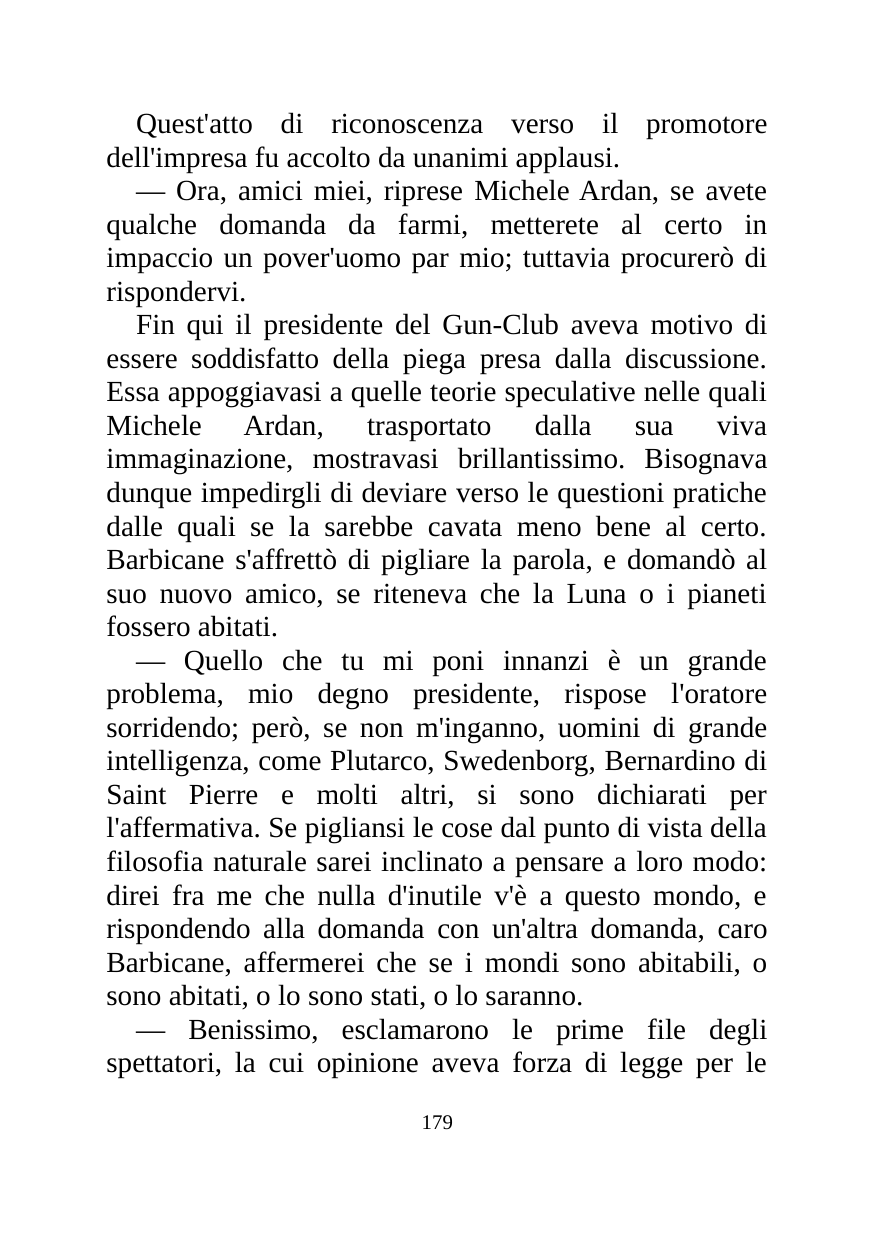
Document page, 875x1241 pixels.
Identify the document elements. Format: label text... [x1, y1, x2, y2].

text Quest'atto di riconoscenza verso il promotore dell'impresa fu accolto da unanimi applausi. [106, 106, 768, 173]
text — Quello che tu mi poni innanzi è un grande problema, mio degno presidente, rispose l'oratore sorridendo; però, se non m'inganno, uomini di grande intelligenza, come Plutarco, Swedenborg, Bernardino di Saint Pierre e molti altri, si sono dichiarati per l'affermativa. Se pigliansi le cose dal punto di vista della filosofia naturale sarei inclinato a pensare a loro modo: direi fra me che nulla d'inutile v'è a questo mondo, e rispondendo alla domanda con un'altra domanda, caro Barbicane, affermerei che se i mondi sono abitabili, o sono abitati, o lo sono stati, o lo saranno. [106, 643, 768, 1012]
text — Ora, amici miei, riprese Michele Ardan, se avete qualche domanda da farmi, metterete al certo in impaccio un pover'uomo par mio; tuttavia procurerò di rispondervi. [106, 173, 768, 307]
text Fin qui il presidente del Gun-Club aveva motivo di essere soddisfatto della piega presa dalla discussione. Essa appoggiavasi a quelle teorie speculative nelle quali Michele Ardan, trasportato dalla sua viva immaginazione, mostravasi brillantissimo. Bisognava dunque impedirgli di deviare verso le questioni pratiche dalle quali se la sarebbe cavata meno bene al certo. Barbicane s'affrettò di pigliare la parola, e domandò al suo nuovo amico, se riteneva che la Luna o i pianeti fossero abitati. [106, 307, 768, 643]
text — Benissimo, esclamarono le prime file degli spettatori, la cui opinione aveva forza di legge per le [106, 1012, 768, 1079]
